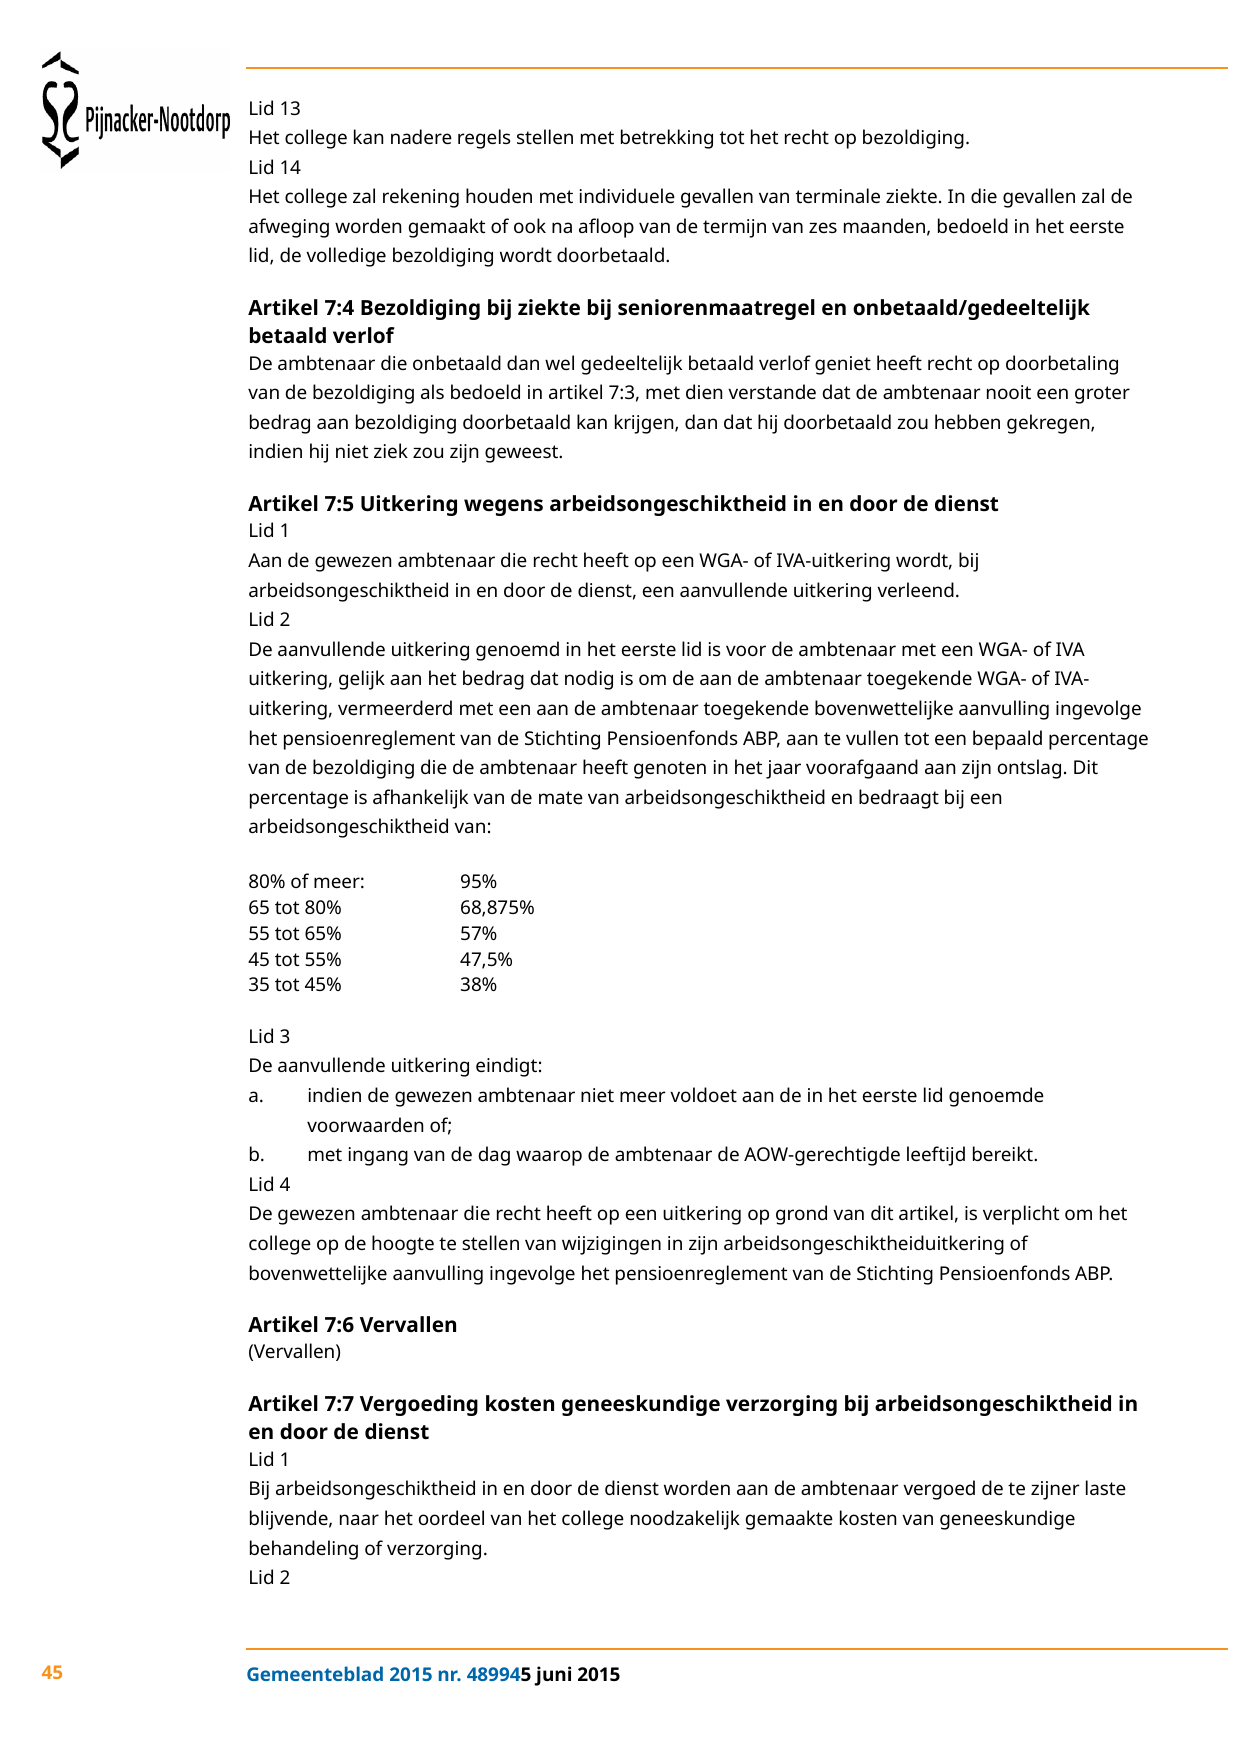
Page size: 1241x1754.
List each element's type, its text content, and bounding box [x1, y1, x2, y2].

list indien de gewezen ambtenaar niet meer voldoet aan de in het eerste lid genoemde voorwaarden of; [248, 1082, 1152, 1138]
table_header 80% of meer: [248, 869, 460, 894]
table_cell 68,875% [460, 895, 1152, 920]
text Lid 4 [248, 1171, 1152, 1197]
text De aanvullende uitkering eindigt: [248, 1053, 1152, 1078]
text Het college zal rekening houden met individuele gevallen van terminale ziekte. In die gevallen zal de afweging worden gemaakt of ook na afloop van de termijn van zes maanden, bedoeld in het eerste lid, de volledige bezoldiging wordt doorbetaald. [248, 183, 1152, 268]
text Lid 14 [248, 154, 1152, 180]
text Lid 2 [248, 1564, 1152, 1590]
text Aan de gewezen ambtenaar die recht heeft op een WGA- of IVA-uitkering wordt, bij arbeidsongeschiktheid in en door de dienst, een aanvullende uitkering verleend. [248, 547, 1152, 602]
text Artikel 7:6 Vervallen [248, 1310, 1152, 1339]
text Lid 13 [248, 95, 1152, 121]
table_cell 47,5% [460, 946, 1152, 972]
table_cell 57% [460, 920, 1152, 946]
table_cell 55 tot 65% [248, 920, 460, 946]
text Artikel 7:7 Vergoeding kosten geneeskundige verzorging bij arbeidsongeschiktheid in en door de dienst [248, 1389, 1152, 1446]
text De gewezen ambtenaar die recht heeft op een uitkering op grond van dit artikel, is verplicht om het college op de hoogte te stellen van wijzigingen in zijn arbeidsongeschiktheiduitkering of bovenwettelijke aanvulling ingevolge het pensioenreglement van de Stichting Pensioenfonds ABP. [248, 1201, 1152, 1286]
picture [41, 47, 231, 172]
text Lid 1 [248, 1446, 1152, 1472]
table_cell 35 tot 45% [248, 972, 460, 997]
text Bij arbeidsongeschiktheid in en door de dienst worden aan de ambtenaar vergoed de te zijner laste blijvende, naar het oordeel van het college noodzakelijk gemaakte kosten van geneeskundige behandeling of verzorging. [248, 1476, 1152, 1560]
text Lid 2 [248, 606, 1152, 632]
text (Vervallen) [248, 1339, 1152, 1364]
table_cell 45 tot 55% [248, 946, 460, 972]
text Lid 3 [248, 1023, 1152, 1049]
list met ingang van de dag waarop de ambtenaar de AOW-gerechtigde leeftijd bereikt. [248, 1141, 1152, 1167]
text Het college kan nadere regels stellen met betrekking tot het recht op bezoldiging. [248, 124, 1152, 150]
text De aanvullende uitkering genoemd in het eerste lid is voor de ambtenaar met een WGA- of IVA uitkering, gelijk aan het bedrag dat nodig is om de aan de ambtenaar toegekende WGA- of IVA-uitkering, vermeerderd met een aan de ambtenaar toegekende bovenwettelijke aanvulling ingevolge het pensioenreglement van de Stichting Pensioenfonds ABP, aan te vullen tot een bepaald percentage van de bezoldiging die de ambtenaar heeft genoten in het jaar voorafgaand aan zijn ontslag. Dit percentage is afhankelijk van de mate van arbeidsongeschiktheid en bedraagt bij een arbeidsongeschiktheid van: [248, 636, 1152, 839]
table_header 95% [460, 869, 1152, 894]
text De ambtenaar die onbetaald dan wel gedeeltelijk betaald verlof geniet heeft recht op doorbetaling van de bezoldiging als bedoeld in artikel 7:3, met dien verstande dat de ambtenaar nooit een groter bedrag aan bezoldiging doorbetaald kan krijgen, dan dat hij doorbetaald zou hebben gekregen, indien hij niet ziek zou zijn geweest. [248, 350, 1152, 464]
table_cell 65 tot 80% [248, 895, 460, 920]
text Artikel 7:5 Uitkering wegens arbeidsongeschiktheid in en door de dienst [248, 489, 1152, 518]
text Artikel 7:4 Bezoldiging bij ziekte bij seniorenmaatregel en onbetaald/gedeeltelijk betaald verlof [248, 293, 1152, 350]
text Lid 1 [248, 518, 1152, 543]
table_cell 38% [460, 972, 1152, 997]
